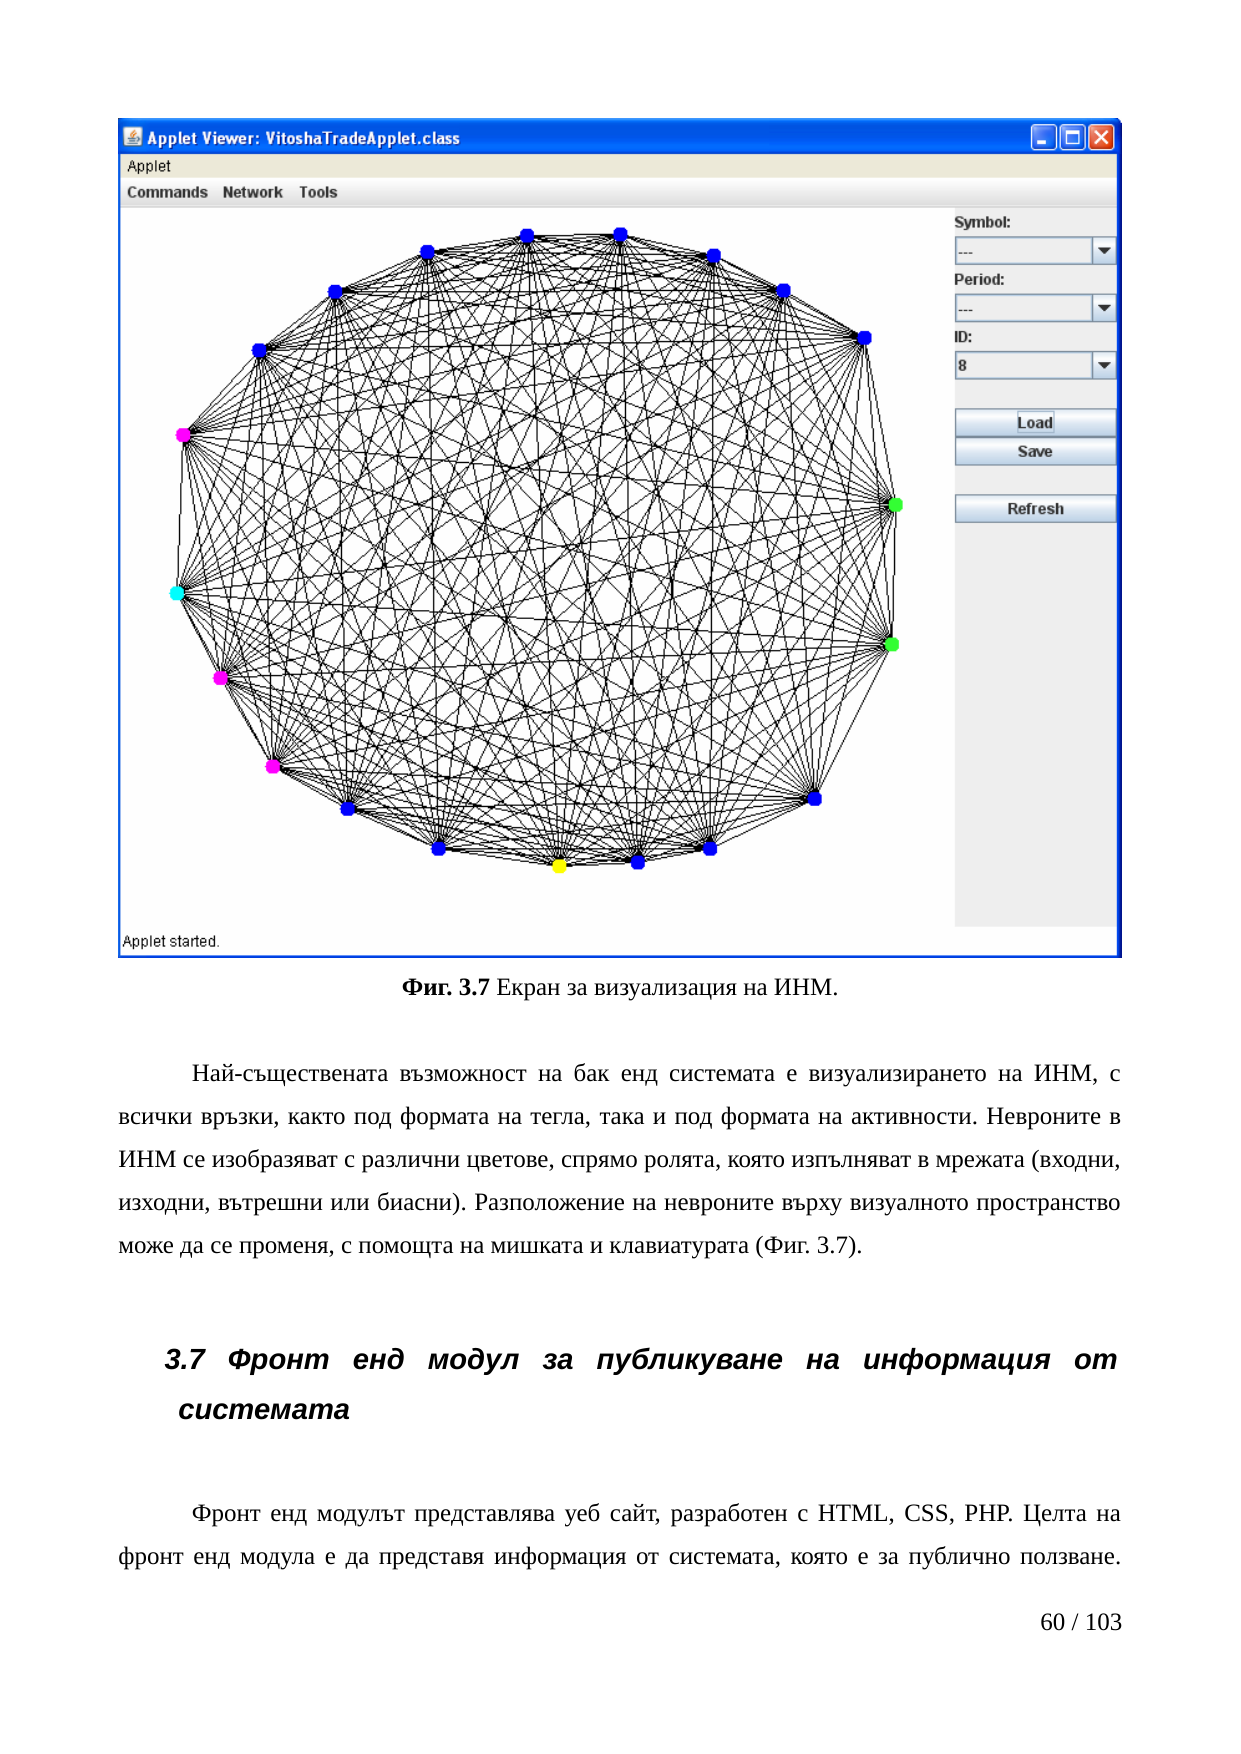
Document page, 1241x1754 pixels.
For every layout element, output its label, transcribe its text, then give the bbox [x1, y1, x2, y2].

text Фиг. 3.7 Екран за визуализация на ИНМ. [118, 958, 1122, 1001]
text Фронт енд модулът представлява уеб сайт, разработен с HTML, CSS, PHP. Целта на фронт енд модула е да представя информация от системата, която е за публично ползване. [118, 1498, 1122, 1570]
subtitle 3.7 Фронт енд модул за публикуване на информация от системата [118, 1342, 1122, 1426]
text Най-съществената възможност на бак енд системата е визуализирането на ИНМ, с всички връзки, както под формата на тегла, така и под формата на активности. Невроните в ИНМ се изобразяват с различни цветове, спрямо ролята, която изпълняват в мрежата (входни, изходни, вътрешни или биасни). Разположение на невроните върху визуалното пространство може да се променя, с помощта на мишката и клавиатурата (Фиг. 3.7). [118, 1058, 1122, 1259]
picture [118, 118, 1122, 958]
